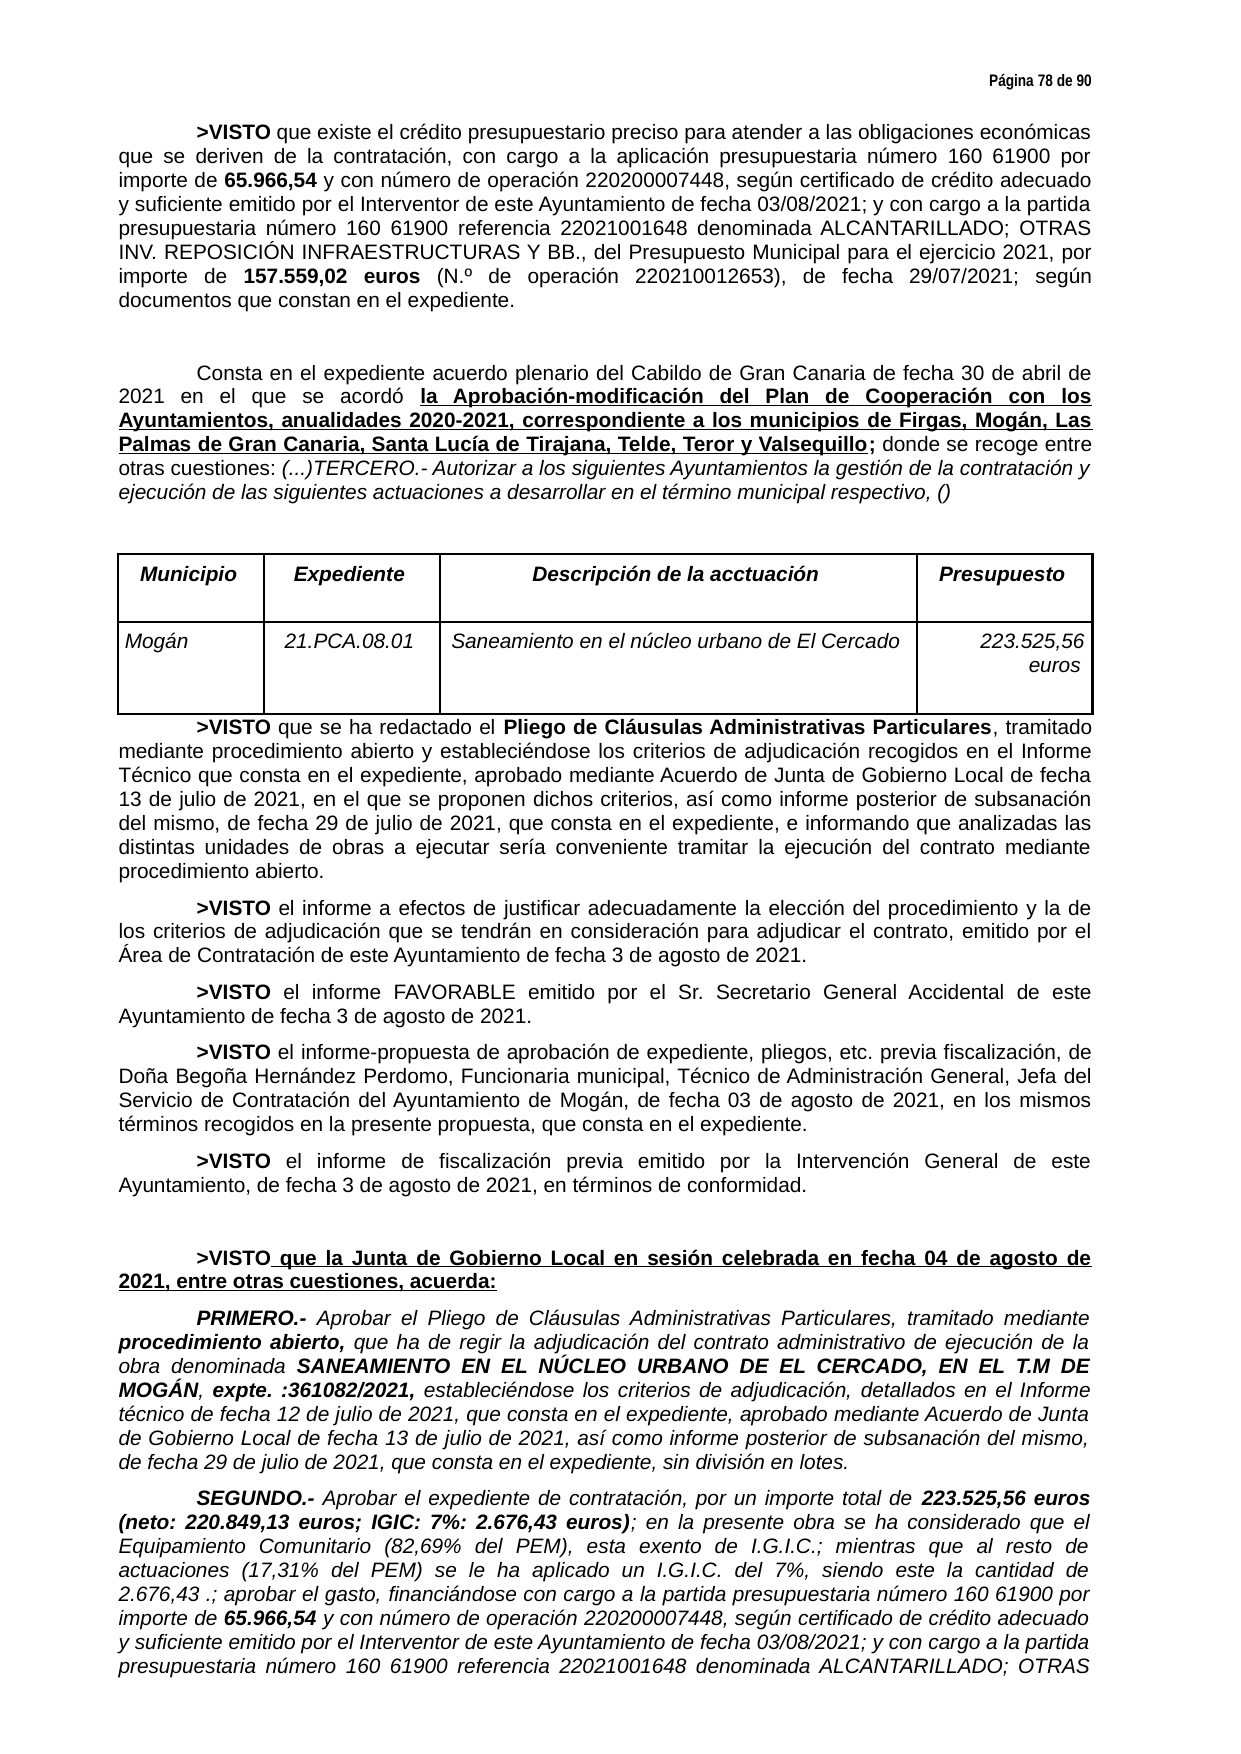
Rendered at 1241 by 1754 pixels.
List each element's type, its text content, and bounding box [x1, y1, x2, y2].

table_cell Saneamiento en el núcleo urbano de El Cercado [441, 623, 916, 713]
text >VISTO el informe de fiscalización previa emitido por la Intervención General de este Ayuntamiento, de fecha 3 de agosto de 2021, en términos de conformidad. [118, 1148, 1092, 1196]
table_cell 223.525,56 euros [918, 623, 1091, 713]
table_header Municipio [119, 555, 263, 621]
text >VISTO el informe FAVORABLE emitido por el Sr. Secretario General Accidental de este Ayuntamiento de fecha 3 de agosto de 2021. [118, 980, 1092, 1028]
text Palmas de Gran Canaria, Santa Lucía de Tirajana, Telde, Teror y Valsequillo; donde se recoge entre otras cuestiones: (...)TERCERO.- Autorizar a los siguientes Ayuntamientos la gestión de la contratación y ejecución de las siguientes actuaciones a desarrollar en el término municipal respectivo, () [118, 430, 1092, 504]
text >VISTO que la Junta de Gobierno Local en sesión celebrada en fecha 04 de agosto de 2021, entre otras cuestiones, acuerda: [118, 1245, 1092, 1293]
text SEGUNDO.- Aprobar el expediente de contratación, por un importe total de 223.525,56 euros (neto: 220.849,13 euros; IGIC: 7%: 2.676,43 euros); en la presente obra se ha considerado que el Equipamiento Comunitario (82,69% del PEM), esta exento de I.G.I.C.; mientras que al resto de actuaciones (17,31% del PEM) se le ha aplicado un I.G.I.C. del 7%, siendo este la cantidad de 2.676,43 .; aprobar el gasto, financiándose con cargo a la partida presupuestaria número 160 61900 por importe de 65.966,54 y con número de operación 220200007448, según certificado de crédito adecuado y suficiente emitido por el Interventor de este Ayuntamiento de fecha 03/08/2021; y con cargo a la partida presupuestaria número 160 61900 referencia 22021001648 denominada ALCANTARILLADO; OTRAS [118, 1486, 1092, 1678]
table_header Descripción de la acctuación [441, 555, 916, 621]
text PRIMERO.- Aprobar el Pliego de Cláusulas Administrativas Particulares, tramitado mediante procedimiento abierto, que ha de regir la adjudicación del contrato administrativo de ejecución de la obra denominada SANEAMIENTO EN EL NÚCLEO URBANO DE EL CERCADO, EN EL T.M DE MOGÁN, expte. :361082/2021, estableciéndose los criterios de adjudicación, detallados en el Informe técnico de fecha 12 de julio de 2021, que consta en el expediente, aprobado mediante Acuerdo de Junta de Gobierno Local de fecha 13 de julio de 2021, así como informe posterior de subsanación del mismo, de fecha 29 de julio de 2021, que consta en el expediente, sin división en lotes. [118, 1306, 1092, 1473]
table_header Expediente [265, 555, 439, 621]
text >VISTO que se ha redactado el Pliego de Cláusulas Administrativas Particulares, tramitado mediante procedimiento abierto y estableciéndose los criterios de adjudicación recogidos en el Informe Técnico que consta en el expediente, aprobado mediante Acuerdo de Junta de Gobierno Local de fecha 13 de julio de 2021, en el que se proponen dichos criterios, así como informe posterior de subsanación del mismo, de fecha 29 de julio de 2021, que consta en el expediente, e informando que analizadas las distintas unidades de obras a ejecutar sería conveniente tramitar la ejecución del contrato mediante procedimiento abierto. [118, 715, 1092, 883]
text Consta en el expediente acuerdo plenario del Cabildo de Gran Canaria de fecha 30 de abril de 2021 en el que se acordó la Aprobación-modificación del Plan de Cooperación con los Ayuntamientos, anualidades 2020-2021, correspondiente a los municipios de Firgas, Mogán, Las [118, 360, 1092, 429]
text >VISTO el informe a efectos de justificar adecuadamente la elección del procedimiento y la de los criterios de adjudicación que se tendrán en consideración para adjudicar el contrato, emitido por el Área de Contratación de este Ayuntamiento de fecha 3 de agosto de 2021. [118, 895, 1092, 967]
table_cell 21.PCA.08.01 [265, 623, 439, 713]
text >VISTO que existe el crédito presupuestario preciso para atender a las obligaciones económicas que se deriven de la contratación, con cargo a la aplicación presupuestaria número 160 61900 por importe de 65.966,54 y con número de operación 220200007448, según certificado de crédito adecuado y suficiente emitido por el Interventor de este Ayuntamiento de fecha 03/08/2021; y con cargo a la partida presupuestaria número 160 61900 referencia 22021001648 denominada ALCANTARILLADO; OTRAS INV. REPOSICIÓN INFRAESTRUCTURAS Y BB., del Presupuesto Municipal para el ejercicio 2021, por importe de 157.559,02 euros (N.º de operación 220210012653), de fecha 29/07/2021; según documentos que constan en el expediente. [118, 120, 1092, 311]
text >VISTO el informe-propuesta de aprobación de expediente, pliegos, etc. previa fiscalización, de Doña Begoña Hernández Perdomo, Funcionaria municipal, Técnico de Administración General, Jefa del Servicio de Contratación del Ayuntamiento de Mogán, de fecha 03 de agosto de 2021, en los mismos términos recogidos en la presente propuesta, que consta en el expediente. [118, 1040, 1092, 1136]
table_cell Mogán [119, 623, 263, 713]
table_header Presupuesto [918, 555, 1091, 621]
